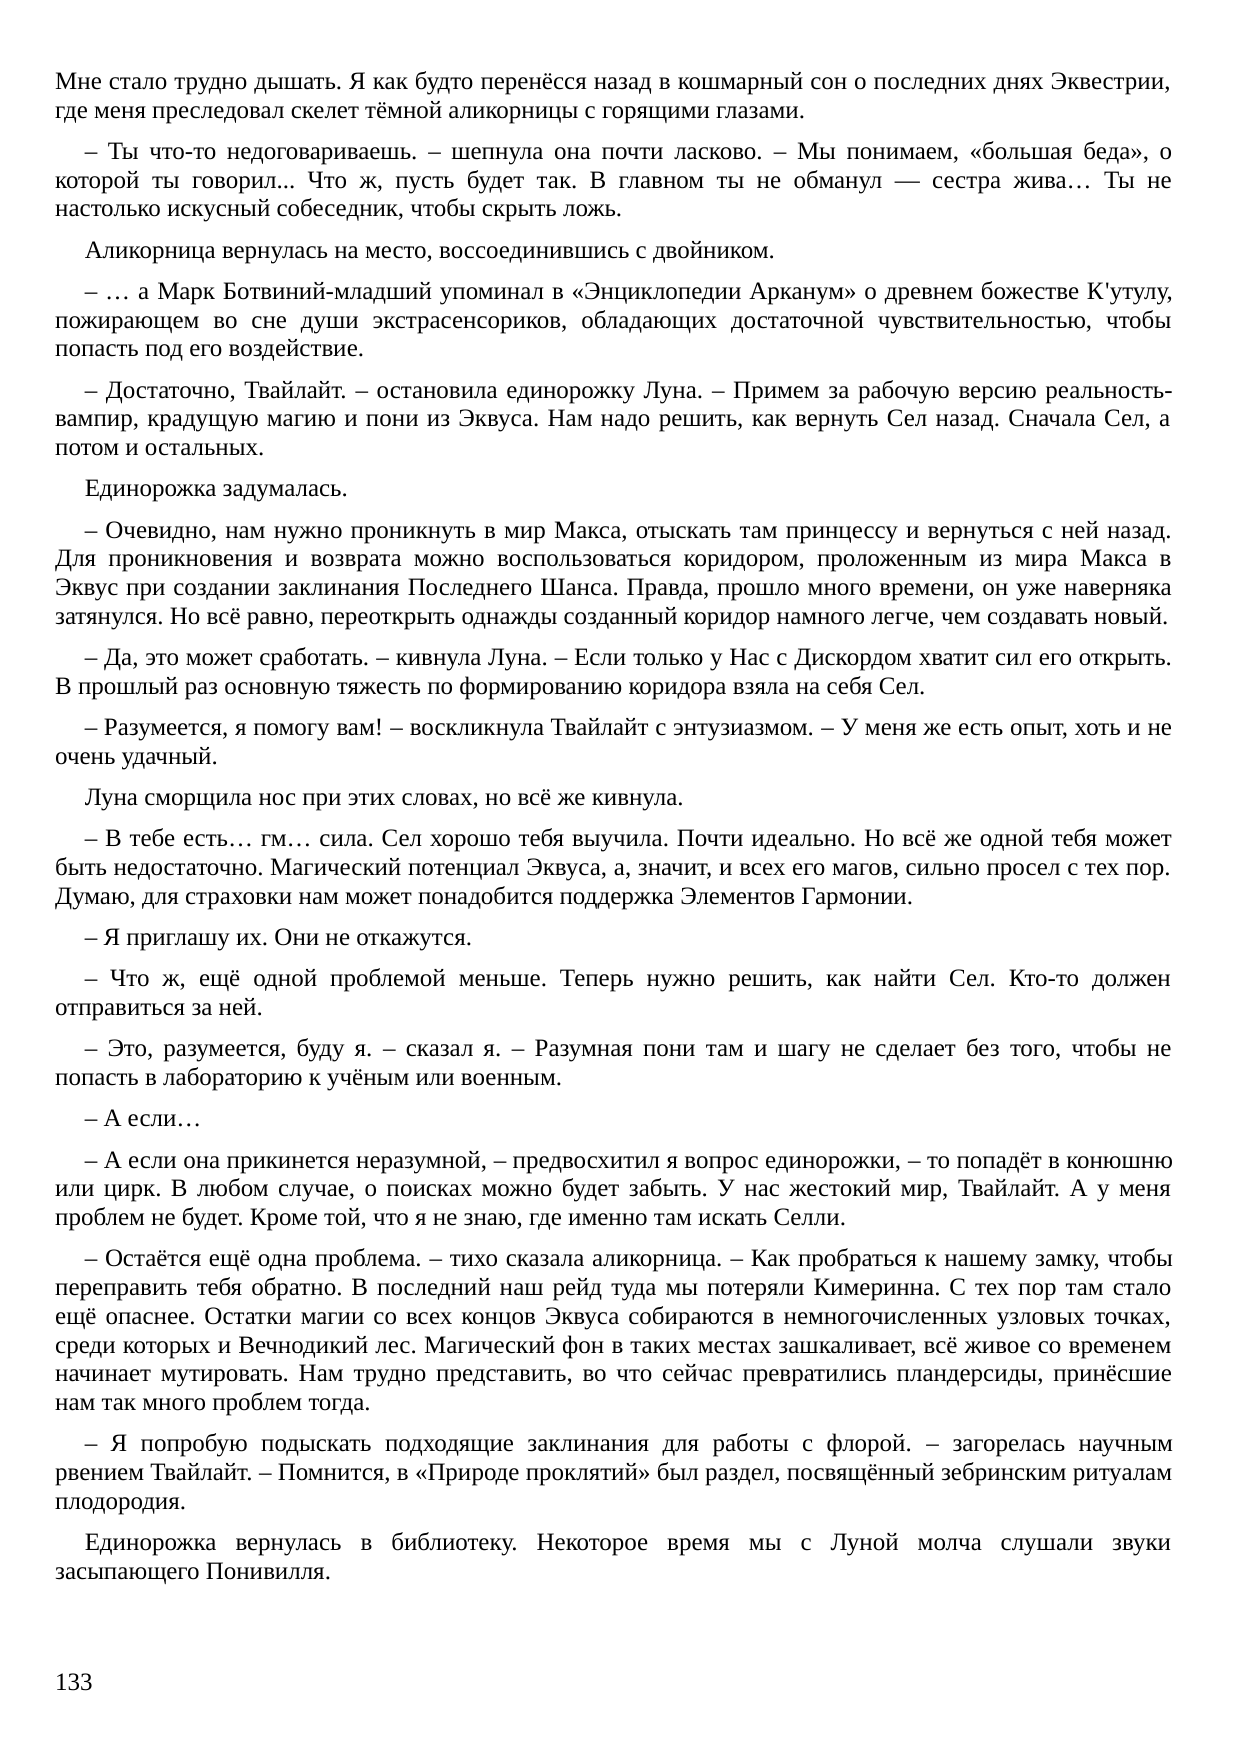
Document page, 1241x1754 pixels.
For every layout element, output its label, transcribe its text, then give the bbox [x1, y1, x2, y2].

text – А если она прикинется неразумной, – предвосхитил я вопрос единорожки, – то попадёт в конюшню или цирк. В любом случае, о поисках можно будет забыть. У нас жестокий мир, Твайлайт. А у меня проблем не будет. Кроме той, что я не знаю, где именно там искать Селли. [55, 1145, 1173, 1231]
text Единорожка задумалась. [55, 473, 1173, 502]
text – Я попробую подыскать подходящие заклинания для работы с флорой. – загорелась научным рвением Твайлайт. – Помнится, в «Природе проклятий» был раздел, посвящённый зебринским ритуалам плодородия. [55, 1428, 1173, 1515]
text Аликорница вернулась на место, воссоединившись с двойником. [55, 235, 1173, 263]
text – Разумеется, я помогу вам! – воскликнула Твайлайт с энтузиазмом. – У меня же есть опыт, хоть и не очень удачный. [55, 712, 1173, 770]
text Мне стало трудно дышать. Я как будто перенёсся назад в кошмарный сон о последних днях Эквестрии, где меня преследовал скелет тёмной аликорницы с горящими глазами. [55, 66, 1173, 123]
text – А если… [55, 1103, 1173, 1132]
text – В тебе есть… гм… сила. Сел хорошо тебя выучила. Почти идеально. Но всё же одной тебя может быть недостаточно. Магический потенциал Эквуса, а, значит, и всех его магов, сильно просел с тех пор. Думаю, для страховки нам может понадобится поддержка Элементов Гармонии. [55, 823, 1173, 910]
text – Да, это может сработать. – кивнула Луна. – Если только у Нас с Дискордом хватит сил его открыть. В прошлый раз основную тяжесть по формированию коридора взяла на себя Сел. [55, 642, 1173, 700]
text – Я приглашу их. Они не откажутся. [55, 922, 1173, 951]
text Единорожка вернулась в библиотеку. Некоторое время мы с Луной молча слушали звуки засыпающего Понивилля. [55, 1527, 1173, 1585]
text Луна сморщила нос при этих словах, но всё же кивнула. [55, 782, 1173, 811]
text – … а Марк Ботвиний-младший упоминал в «Энциклопедии Арканум» о древнем божестве К'утулу, пожирающем во сне души экстрасенсориков, обладающих достаточной чувствительностью, чтобы попасть под его воздействие. [55, 276, 1173, 362]
text – Что ж, ещё одной проблемой меньше. Теперь нужно решить, как найти Сел. Кто-то должен отправиться за ней. [55, 963, 1173, 1021]
text – Это, разумеется, буду я. – сказал я. – Разумная пони там и шагу не сделает без того, чтобы не попасть в лабораторию к учёным или военным. [55, 1033, 1173, 1091]
text – Достаточно, Твайлайт. – остановила единорожку Луна. – Примем за рабочую версию реальность-вампир, крадущую магию и пони из Эквуса. Нам надо решить, как вернуть Сел назад. Сначала Сел, а потом и остальных. [55, 375, 1173, 461]
text – Ты что-то недоговариваешь. – шепнула она почти ласково. – Мы понимаем, «большая беда», о которой ты говорил... Что ж, пусть будет так. В главном ты не обманул — сестра жива… Ты не настолько искусный собеседник, чтобы скрыть ложь. [55, 136, 1173, 222]
text – Очевидно, нам нужно проникнуть в мир Макса, отыскать там принцессу и вернуться с ней назад. Для проникновения и возврата можно воспользоваться коридором, проложенным из мира Макса в Эквус при создании заклинания Последнего Шанса. Правда, прошло много времени, он уже наверняка затянулся. Но всё равно, переоткрыть однажды созданный коридор намного легче, чем создавать новый. [55, 515, 1173, 630]
text – Остаётся ещё одна проблема. – тихо сказала аликорница. – Как пробраться к нашему замку, чтобы переправить тебя обратно. В последний наш рейд туда мы потеряли Кимеринна. С тех пор там стало ещё опаснее. Остатки магии со всех концов Эквуса собираются в немногочисленных узловых точках, среди которых и Вечнодикий лес. Магический фон в таких местах зашкаливает, всё живое со временем начинает мутировать. Нам трудно представить, во что сейчас превратились пландерсиды, принёсшие нам так много проблем тогда. [55, 1243, 1173, 1416]
